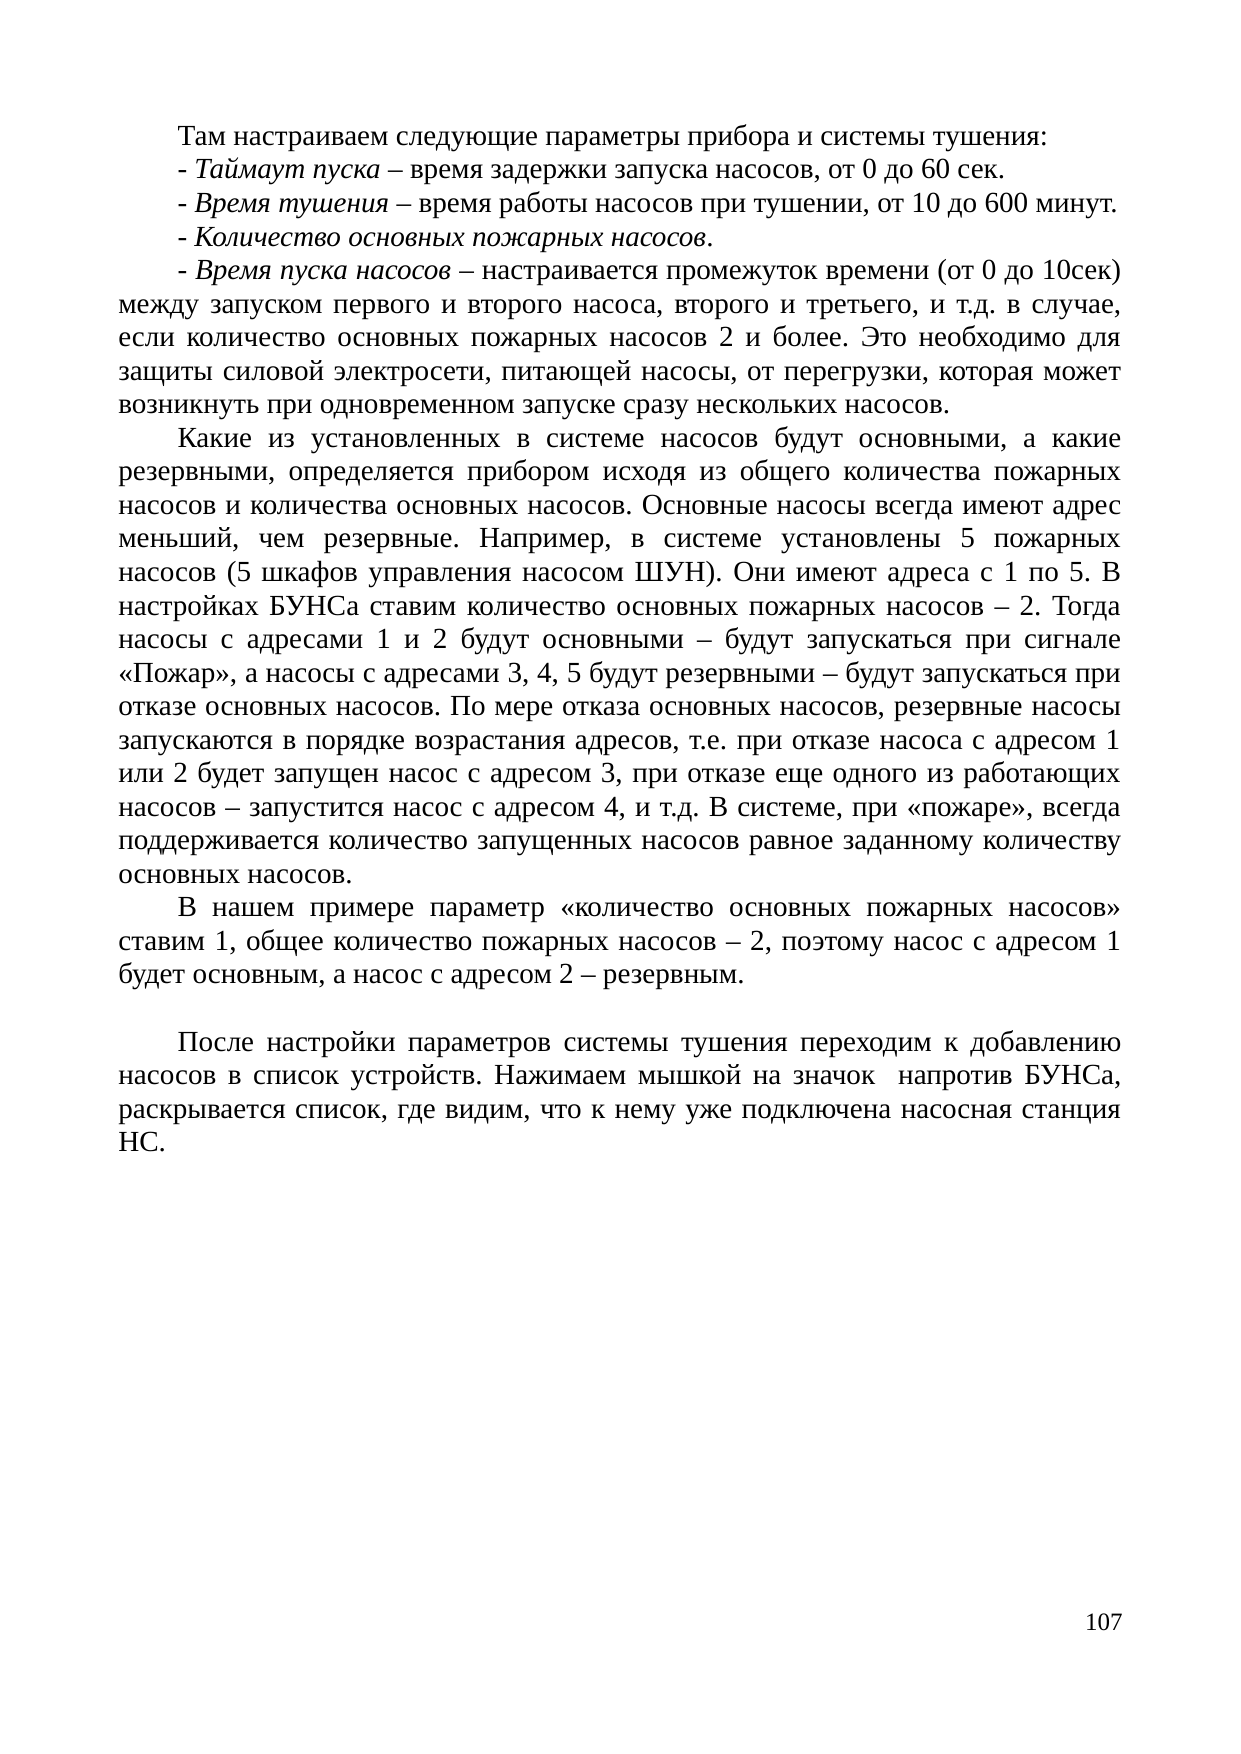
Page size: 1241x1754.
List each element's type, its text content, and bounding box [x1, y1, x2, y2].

text - Время тушения – время работы насосов при тушении, от 10 до 600 минут. [118, 185, 1122, 219]
text - Таймаут пуска – время задержки запуска насосов, от 0 до 60 сек. [118, 152, 1122, 185]
text - Время пуска насосов – настраивается промежуток времени (от 0 до 10сек) между запуском первого и второго насоса, второго и третьего, и т.д. в случае, если количество основных пожарных насосов 2 и более. Это необходимо для защиты силовой электросети, питающей насосы, от перегрузки, которая может возникнуть при одновременном запуске сразу нескольких насосов. [118, 252, 1122, 420]
text - Количество основных пожарных насосов. [118, 219, 1122, 252]
text Там настраиваем следующие параметры прибора и системы тушения: [118, 118, 1122, 152]
text После настройки параметров системы тушения переходим к добавлению насосов в список устройств. Нажимаем мышкой на значок напротив БУНСа, раскрывается список, где видим, что к нему уже подключена насосная станция НС. [118, 1024, 1122, 1158]
text Какие из установленных в системе насосов будут основными, а какие резервными, определяется прибором исходя из общего количества пожарных насосов и количества основных насосов. Основные насосы всегда имеют адрес меньший, чем резервные. Например, в системе установлены 5 пожарных насосов (5 шкафов управления насосом ШУН). Они имеют адреса с 1 по 5. В настройках БУНСа ставим количество основных пожарных насосов – 2. Тогда насосы с адресами 1 и 2 будут основными – будут запускаться при сигнале «Пожар», а насосы с адресами 3, 4, 5 будут резервными – будут запускаться при отказе основных насосов. По мере отказа основных насосов, резервные насосы запускаются в порядке возрастания адресов, т.е. при отказе насоса с адресом 1 или 2 будет запущен насос с адресом 3, при отказе еще одного из работающих насосов – запустится насос с адресом 4, и т.д. В системе, при «пожаре», всегда поддерживается количество запущенных насосов равное заданному количеству основных насосов. [118, 420, 1122, 889]
text В нашем примере параметр «количество основных пожарных насосов» ставим 1, общее количество пожарных насосов – 2, поэтому насос с адресом 1 будет основным, а насос с адресом 2 – резервным. [118, 889, 1122, 990]
